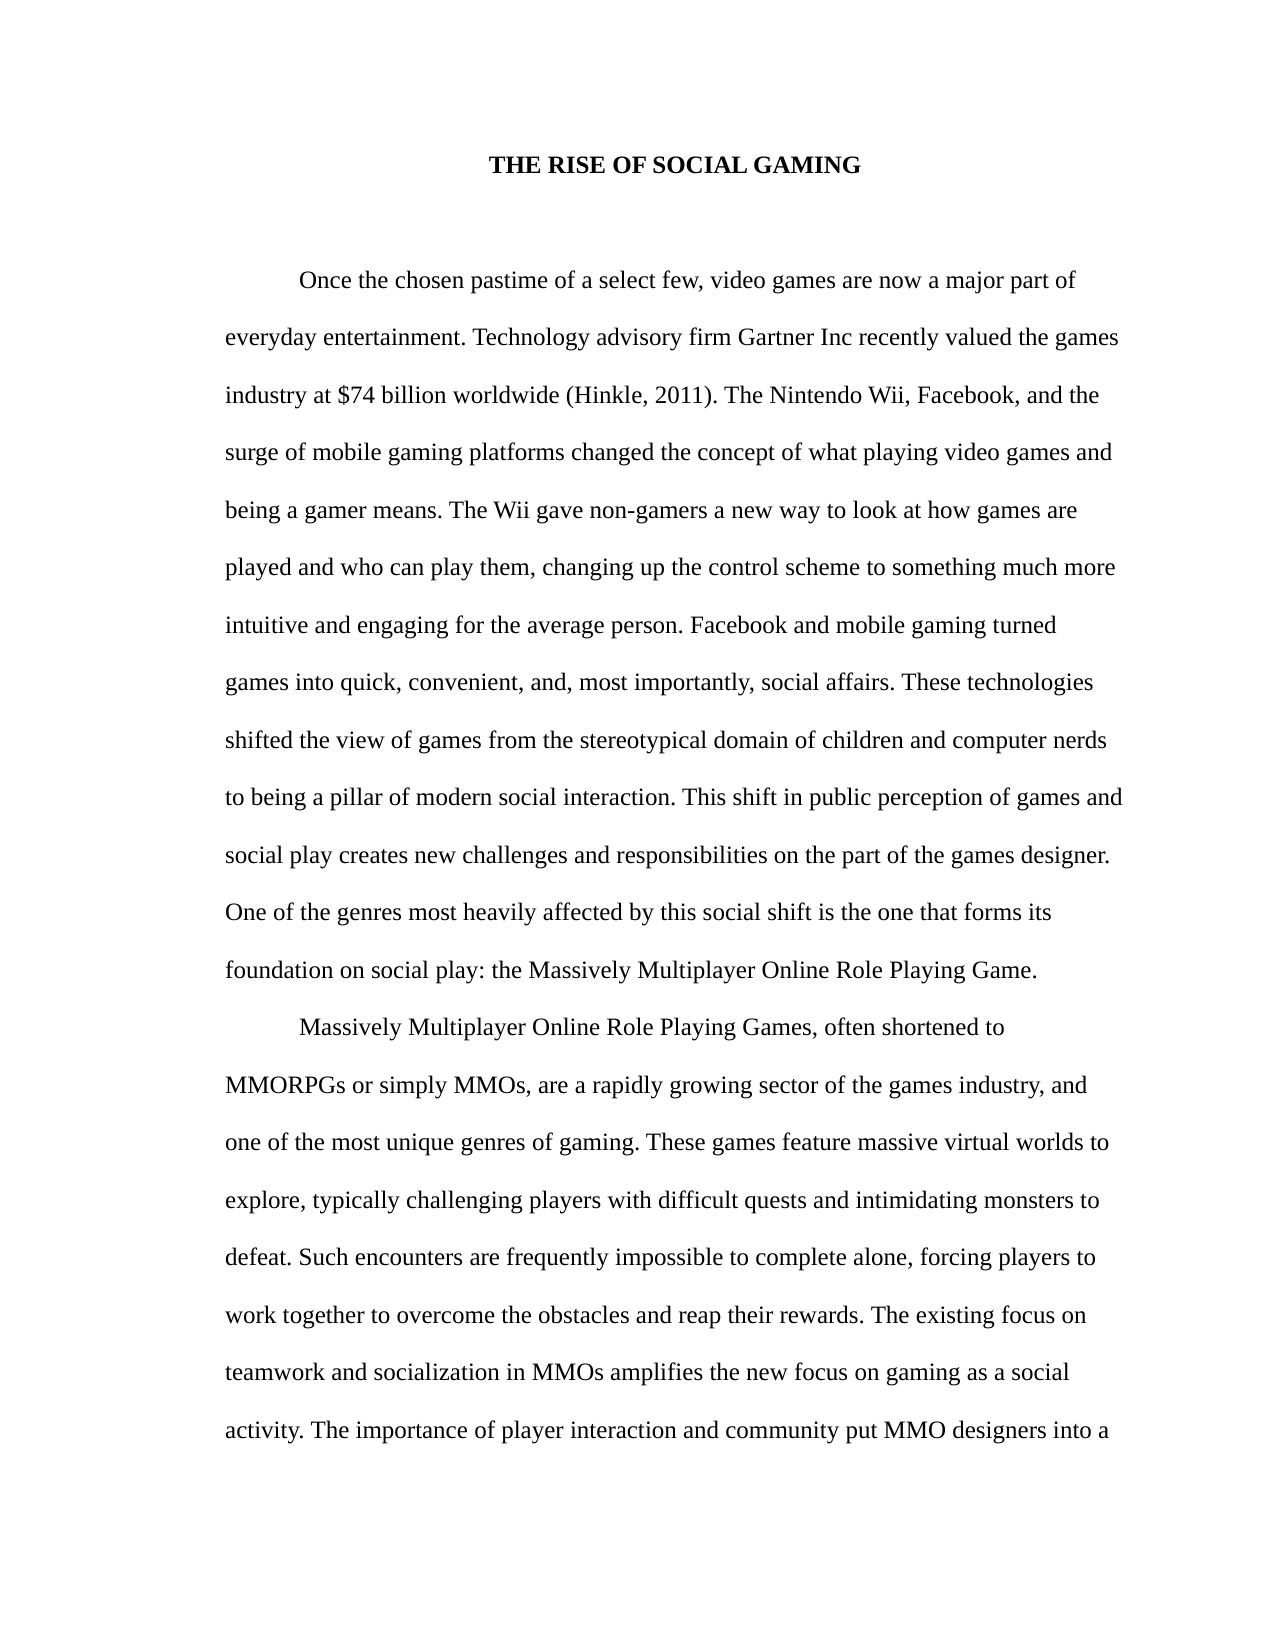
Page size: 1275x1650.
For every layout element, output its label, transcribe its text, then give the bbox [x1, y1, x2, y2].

text THE RISE OF SOCIAL GAMING [225, 150, 1125, 179]
text Massively Multiplayer Online Role Playing Games, often shortened to MMORPGs or simply MMOs, are a rapidly growing sector of the games industry, and one of the most unique genres of gaming. These games feature massive virtual worlds to explore, typically challenging players with difficult quests and intimidating monsters to defeat. Such encounters are frequently impossible to complete alone, forcing players to work together to overcome the obstacles and reap their rewards. The existing focus on teamwork and socialization in MMOs amplifies the new focus on gaming as a social activity. The importance of player interaction and community put MMO designers into a [225, 1012, 1125, 1444]
text Once the chosen pastime of a select few, video games are now a major part of everyday entertainment. Technology advisory firm Gartner Inc recently valued the games industry at $74 billion worldwide (Hinkle, 2011). The Nintendo Wii, Facebook, and the surge of mobile gaming platforms changed the concept of what playing video games and being a gamer means. The Wii gave non-gamers a new way to look at how games are played and who can play them, changing up the control scheme to something much more intuitive and engaging for the average person. Facebook and mobile gaming turned games into quick, convenient, and, most importantly, social affairs. These technologies shifted the view of games from the stereotypical domain of children and computer nerds to being a pillar of modern social interaction. This shift in public perception of games and social play creates new challenges and responsibilities on the part of the games designer. One of the genres most heavily affected by this social shift is the one that forms its foundation on social play: the Massively Multiplayer Online Role Playing Game. [225, 265, 1125, 984]
